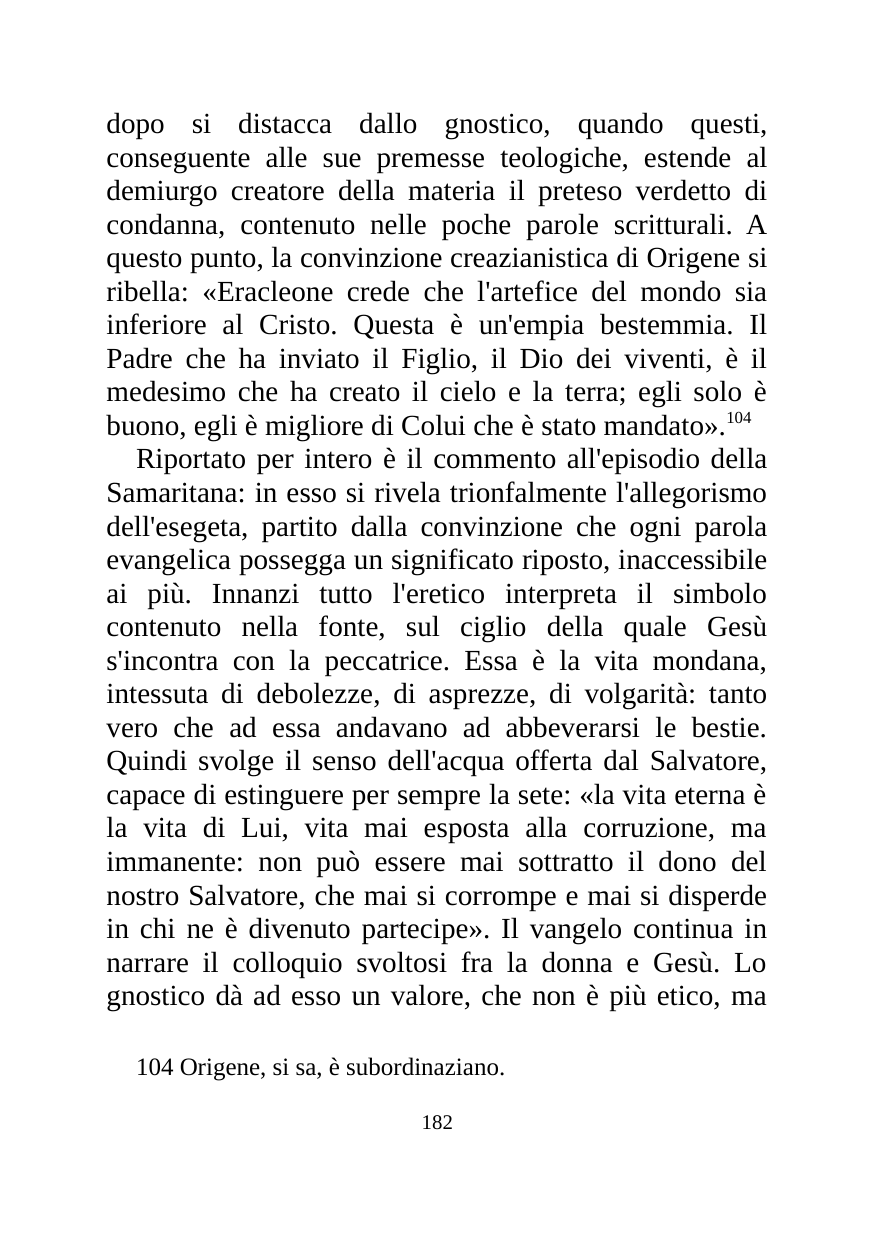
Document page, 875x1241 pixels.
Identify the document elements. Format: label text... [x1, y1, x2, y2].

text dopo si distacca dallo gnostico, quando questi, conseguente alle sue premesse teologiche, estende al demiurgo creatore della materia il preteso verdetto di condanna, contenuto nelle poche parole scritturali. A questo punto, la convinzione creazianistica di Origene si ribella: «Eracleone crede che l'artefice del mondo sia inferiore al Cristo. Questa è un'empia bestemmia. Il Padre che ha inviato il Figlio, il Dio dei viventi, è il medesimo che ha creato il cielo e la terra; egli solo è buono, egli è migliore di Colui che è stato mandato». [106, 106, 768, 442]
text Riportato per intero è il commento all'episodio della Samaritana: in esso si rivela trionfalmente l'allegorismo dell'esegeta, partito dalla convinzione che ogni parola evangelica possegga un significato riposto, inaccessibile ai più. Innanzi tutto l'eretico interpreta il simbolo contenuto nella fonte, sul ciglio della quale Gesù s'incontra con la peccatrice. Essa è la vita mondana, intessuta di debolezze, di asprezze, di volgarità: tanto vero che ad essa andavano ad abbeverarsi le bestie. Quindi svolge il senso dell'acqua offerta dal Salvatore, capace di estinguere per sempre la sete: «la vita eterna è la vita di Lui, vita mai esposta alla corruzione, ma immanente: non può essere mai sottratto il dono del nostro Salvatore, che mai si corrompe e mai si disperde in chi ne è divenuto partecipe». Il vangelo continua in narrare il colloquio svoltosi fra la donna e Gesù. Lo gnostico dà ad esso un valore, che non è più etico, ma [106, 442, 768, 1012]
text Origene, si sa, è subordinaziano. [106, 1052, 768, 1080]
